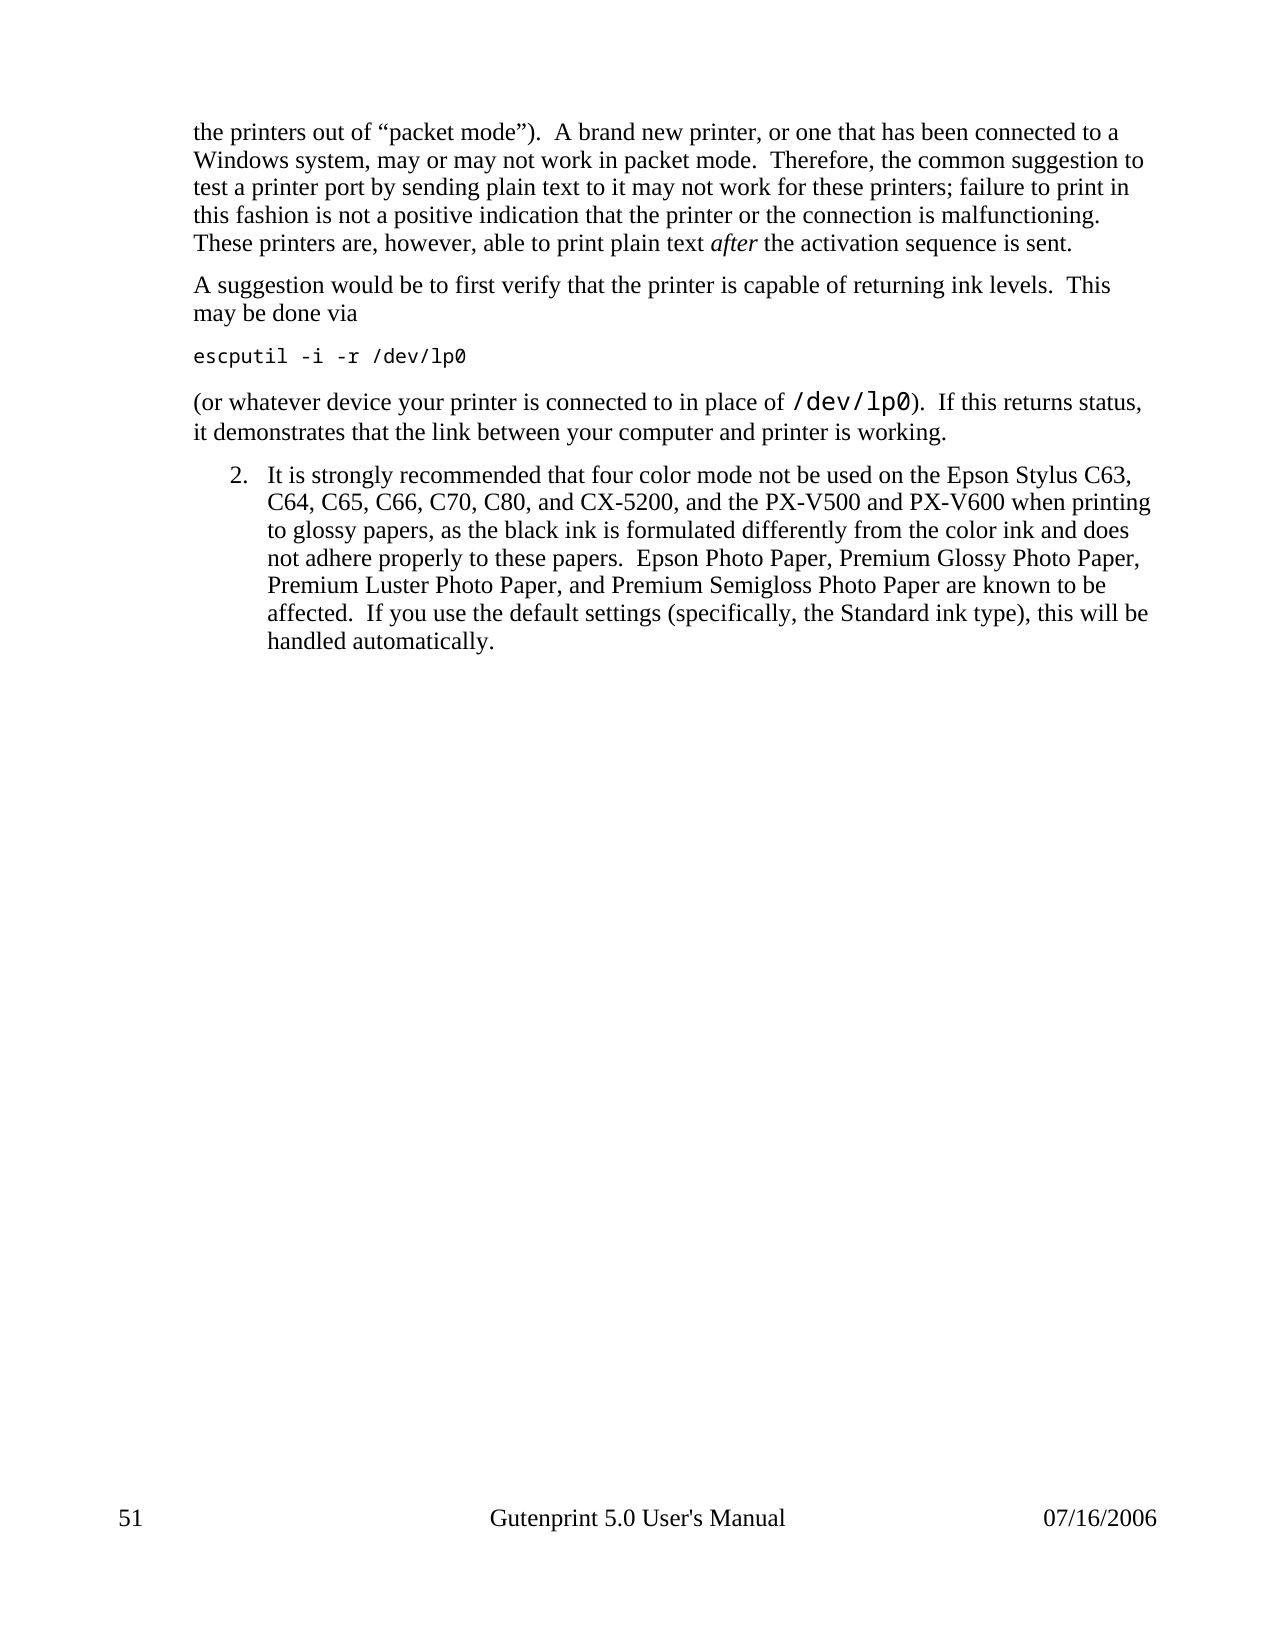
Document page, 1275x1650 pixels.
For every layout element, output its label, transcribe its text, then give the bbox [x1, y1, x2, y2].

list the printers out of “packet mode”). A brand new printer, or one that has been connected to a Windows system, may or may not work in packet mode. Therefore, the common suggestion to test a printer port by sending plain text to it may not work for these printers; failure to print in this fashion is not a positive indication that the printer or the connection is malfunctioning. These printers are, however, able to print plain text after the activation sequence is sent. [156, 118, 1157, 257]
list (or whatever device your printer is connected to in place of /dev/lp0). If this returns status, it demonstrates that the link between your computer and printer is working. [156, 384, 1157, 446]
list A suggestion would be to first verify that the printer is capable of returning ink levels. This may be done via [156, 272, 1157, 327]
list It is strongly recommended that four color mode not be used on the Epson Stylus C63, C64, C65, C66, C70, C80, and CX-5200, and the PX-V500 and PX-V600 when printing to glossy papers, as the black ink is formulated differently from the color ink and does not adhere properly to these papers. Epson Photo Paper, Premium Glossy Photo Paper, Premium Luster Photo Paper, and Premium Semigloss Photo Paper are known to be affected. If you use the default settings (specifically, the Standard ink type), this will be handled automatically. [229, 461, 1157, 655]
list escputil -i -r /dev/lp0 [156, 342, 1157, 369]
